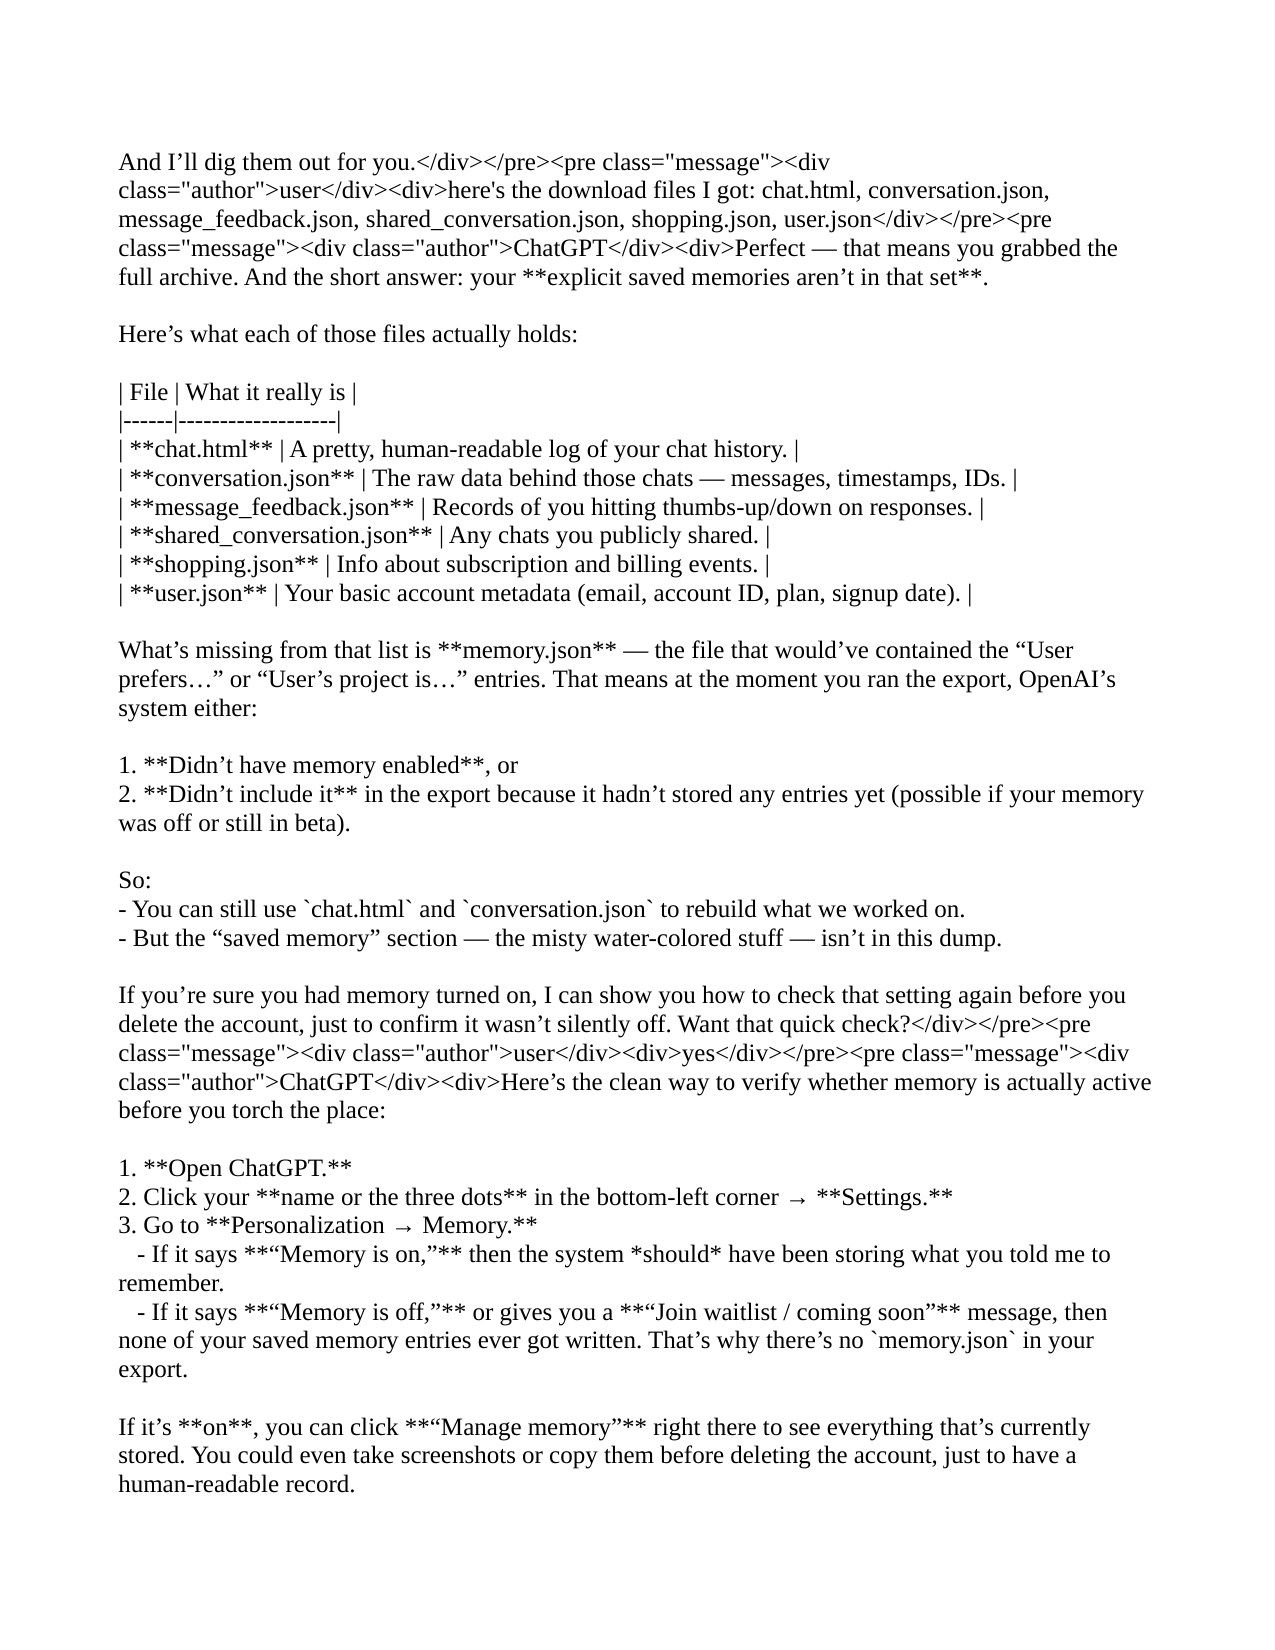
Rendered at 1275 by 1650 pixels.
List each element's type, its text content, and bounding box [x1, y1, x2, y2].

text - If it says **“Memory is on,”** then the system *should* have been storing what you told me to remember. [118, 1239, 1157, 1297]
text - But the “saved memory” section — the misty water-colored stuff — isn’t in this dump. [118, 923, 1157, 952]
text 3. Go to **Personalization → Memory.** [118, 1211, 1157, 1239]
text | File | What it really is | [118, 377, 1157, 406]
text What’s missing from that list is **memory.json** — the file that would’ve contained the “User prefers…” or “User’s project is…” entries. That means at the moment you ran the export, OpenAI’s system either: [118, 636, 1157, 722]
text - You can still use `chat.html` and `conversation.json` to rebuild what we worked on. [118, 894, 1157, 923]
text | **shopping.json** | Info about subscription and billing events. | [118, 549, 1157, 578]
text - If it says **“Memory is off,”** or gives you a **“Join waitlist / coming soon”** message, then none of your saved memory entries ever got written. That’s why there’s no `memory.json` in your export. [118, 1297, 1157, 1383]
text |------|-------------------| [118, 406, 1157, 434]
text | **message_feedback.json** | Records of you hitting thumbs-up/down on responses. | [118, 492, 1157, 521]
text If you’re sure you had memory turned on, I can show you how to check that setting again before you delete the account, just to confirm it wasn’t silently off. Want that quick check?</div></pre><pre class="message"><div class="author">user</div><div>yes</div></pre><pre class="message"><div class="author">ChatGPT</div><div>Here’s the clean way to verify whether memory is actually active before you torch the place: [118, 981, 1157, 1124]
text 2. **Didn’t include it** in the export because it hadn’t stored any entries yet (possible if your memory was off or still in beta). [118, 779, 1157, 837]
text 1. **Didn’t have memory enabled**, or [118, 751, 1157, 779]
text | **shared_conversation.json** | Any chats you publicly shared. | [118, 521, 1157, 549]
text So: [118, 866, 1157, 894]
text | **conversation.json** | The raw data behind those chats — messages, timestamps, IDs. | [118, 463, 1157, 492]
text Here’s what each of those files actually holds: [118, 319, 1157, 348]
text 2. Click your **name or the three dots** in the bottom-left corner → **Settings.** [118, 1182, 1157, 1211]
text If it’s **on**, you can click **“Manage memory”** right there to see everything that’s currently stored. You could even take screenshots or copy them before deleting the account, just to have a human-readable record. [118, 1412, 1157, 1498]
text And I’ll dig them out for you.</div></pre><pre class="message"><div class="author">user</div><div>here's the download files I got: chat.html, conversation.json, message_feedback.json, shared_conversation.json, shopping.json, user.json</div></pre><pre class="message"><div class="author">ChatGPT</div><div>Perfect — that means you grabbed the full archive. And the short answer: your **explicit saved memories aren’t in that set**. [118, 147, 1157, 291]
text | **user.json** | Your basic account metadata (email, account ID, plan, signup date). | [118, 578, 1157, 607]
text | **chat.html** | A pretty, human-readable log of your chat history. | [118, 434, 1157, 463]
text 1. **Open ChatGPT.** [118, 1153, 1157, 1182]
